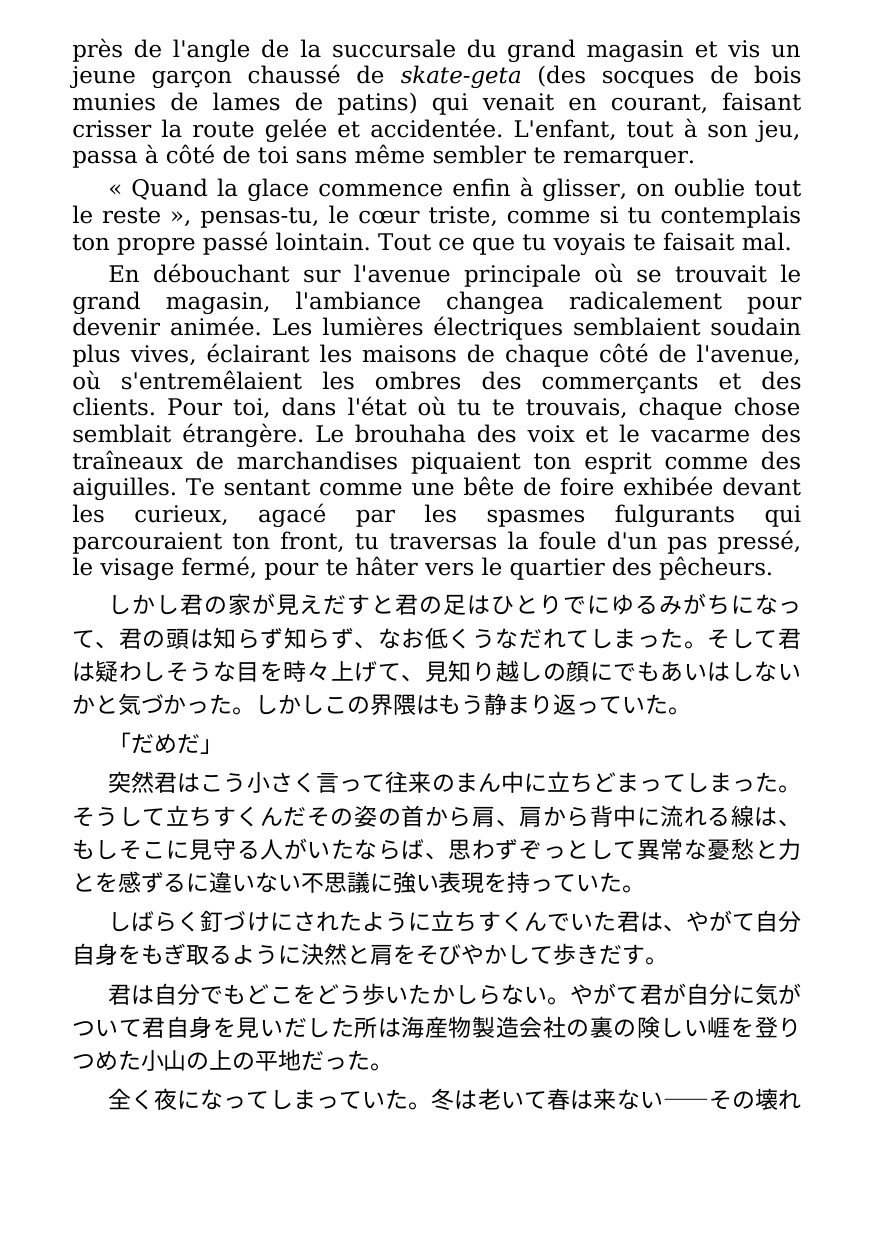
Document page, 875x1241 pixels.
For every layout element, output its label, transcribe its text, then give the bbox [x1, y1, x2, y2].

text しかし君の家が見えだすと君の足はひとりでにゆるみがちになって、君の頭は知らず知らず、なお低くうなだれてしまった。そして君は疑わしそうな目を時々上げて、見知り越しの顔にでもあいはしないかと気づかった。しかしこの界隈はもう静まり返っていた。 [72, 587, 802, 720]
text しばらく釘づけにされたように立ちすくんでいた君は、やがて自分自身をもぎ取るように決然と肩をそびやかして歩きだす。 [72, 904, 802, 971]
text 全く夜になってしまっていた。冬は老いて春は来ない――その壊れ [72, 1082, 802, 1115]
text 君は自分でもどこをどう歩いたかしらない。やがて君が自分に気がついて君自身を見いだした所は海産物製造会社の裏の険しい崕を登りつめた小山の上の平地だった。 [72, 976, 802, 1076]
text « Quand la glace commence enfin à glisser, on oublie tout le reste », pensas-tu, le cœur triste, comme si tu contemplais ton propre passé lointain. Tout ce que tu voyais te faisait mal. [72, 175, 802, 255]
text près de l'angle de la succursale du grand magasin et vis un jeune garçon chaussé de skate-geta (des socques de bois munies de lames de patins) qui venait en courant, faisant crisser la route gelée et accidentée. L'enfant, tout à son jeu, passa à côté de toi sans même sembler te remarquer. [72, 36, 802, 169]
text En débouchant sur l'avenue principale où se trouvait le grand magasin, l'ambiance changea radicalement pour devenir animée. Les lumières électriques semblaient soudain plus vives, éclairant les maisons de chaque côté de l'avenue, où s'entremêlaient les ombres des commerçants et des clients. Pour toi, dans l'état où tu te trouvais, chaque chose semblait étrangère. Le brouhaha des voix et le vacarme des traîneaux de marchandises piquaient ton esprit comme des aiguilles. Te sentant comme une bête de foire exhibée devant les curieux, agacé par les spasmes fulgurants qui parcouraient ton front, tu traversas la foule d'un pas pressé, le visage fermé, pour te hâter vers le quartier des pêcheurs. [72, 261, 802, 581]
text 「だめだ」 [72, 726, 802, 759]
text 突然君はこう小さく言って往来のまん中に立ちどまってしまった。そうして立ちすくんだその姿の首から肩、肩から背中に流れる線は、もしそこに見守る人がいたならば、思わずぞっとして異常な憂愁と力とを感ずるに違いない不思議に強い表現を持っていた。 [72, 765, 802, 898]
